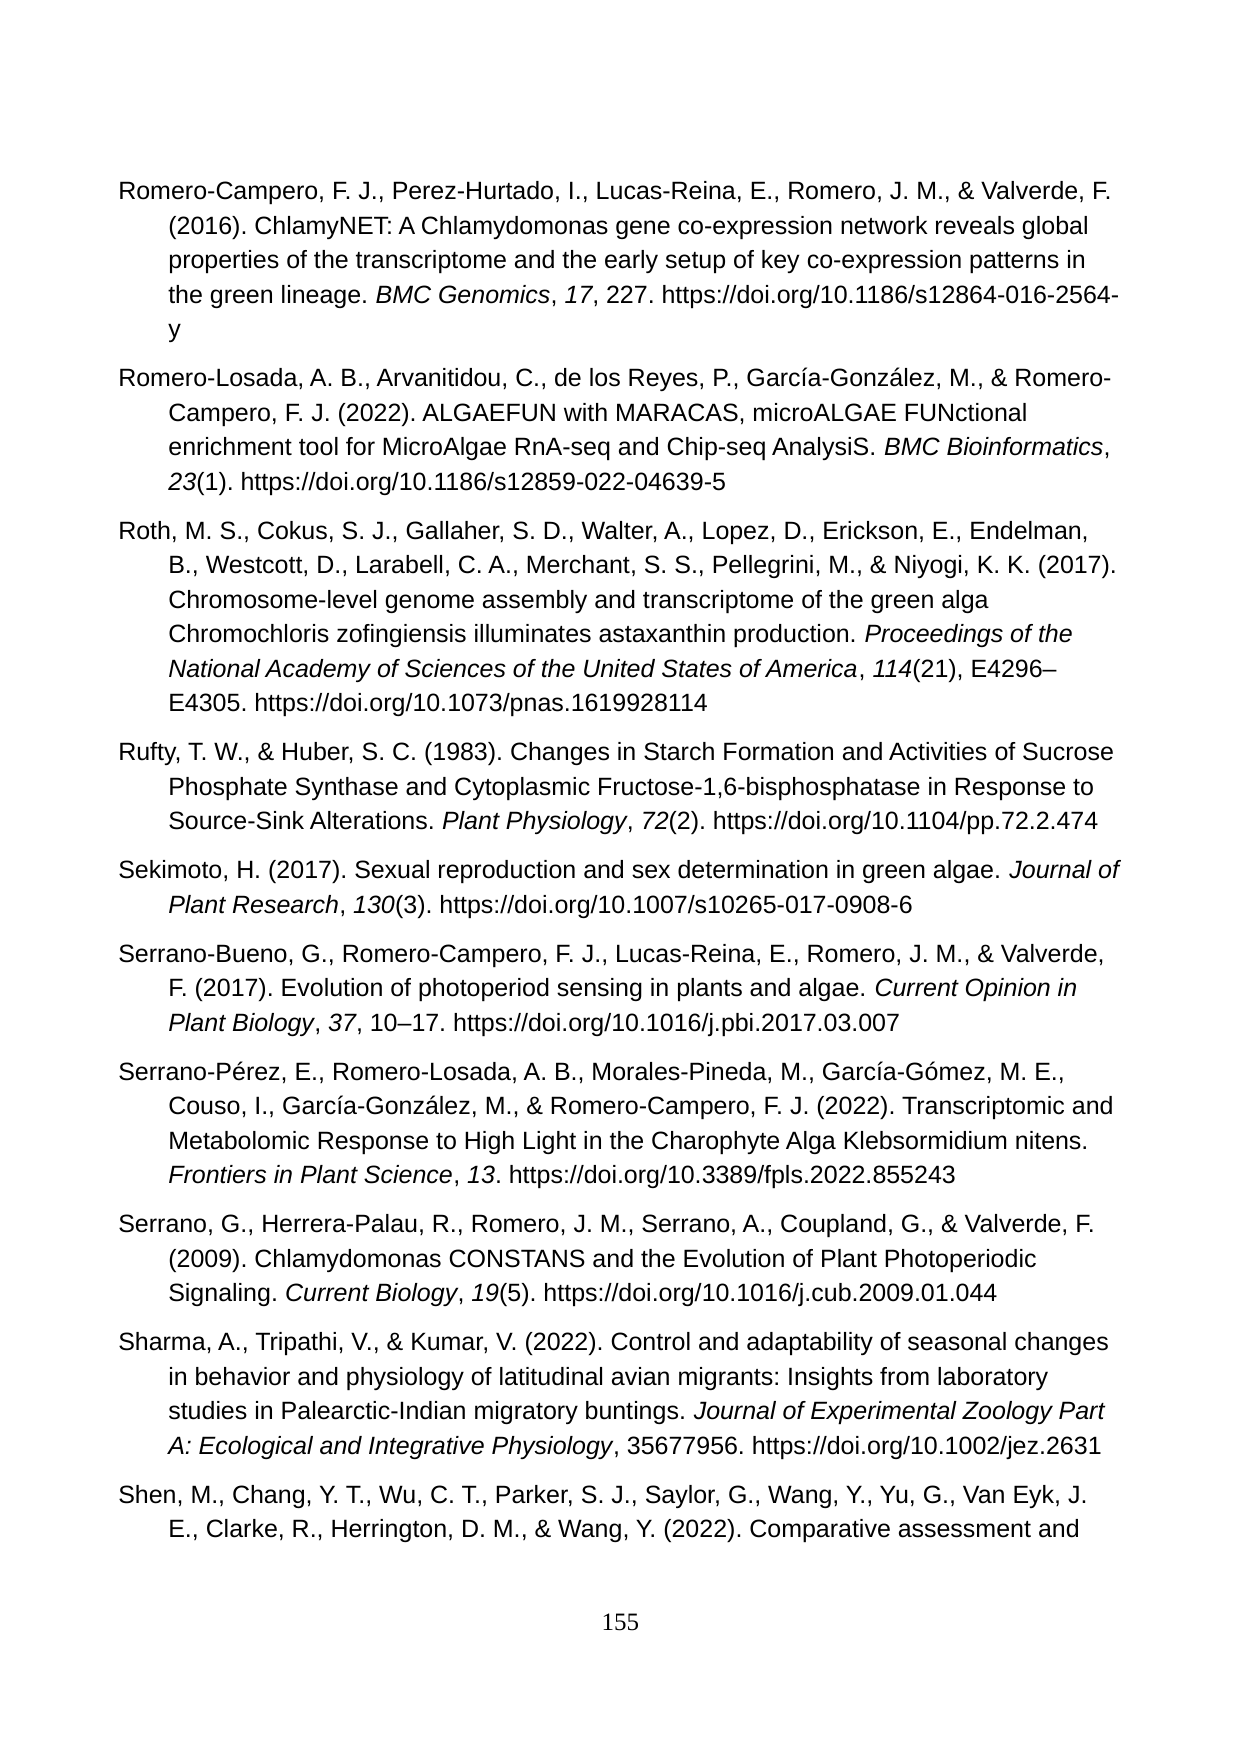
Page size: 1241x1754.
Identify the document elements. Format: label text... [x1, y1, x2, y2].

text Sharma, A., Tripathi, V., & Kumar, V. (2022). Control and adaptability of seasonal changes in behavior and physiology of latitudinal avian migrants: Insights from laboratory studies in Palearctic-Indian migratory buntings. Journal of Experimental Zoology Part A: Ecological and Integrative Physiology, 35677956. https://doi.org/10.1002/jez.2631 [118, 1327, 1122, 1459]
text Rufty, T. W., & Huber, S. C. (1983). Changes in Starch Formation and Activities of Sucrose Phosphate Synthase and Cytoplasmic Fructose-1,6-bisphosphatase in Response to Source-Sink Alterations. Plant Physiology, 72(2). https://doi.org/10.1104/pp.72.2.474 [118, 737, 1122, 835]
text Serrano-Pérez, E., Romero-Losada, A. B., Morales-Pineda, M., García-Gómez, M. E., Couso, I., García-González, M., & Romero-Campero, F. J. (2022). Transcriptomic and Metabolomic Response to High Light in the Charophyte Alga Klebsormidium nitens. Frontiers in Plant Science, 13. https://doi.org/10.3389/fpls.2022.855243 [118, 1057, 1122, 1189]
text Romero-Campero, F. J., Perez-Hurtado, I., Lucas-Reina, E., Romero, J. M., & Valverde, F. (2016). ChlamyNET: A Chlamydomonas gene co-expression network reveals global properties of the transcriptome and the early setup of key co-expression patterns in the green lineage. BMC Genomics, 17, 227. https://doi.org/10.1186/s12864-016-2564-y [118, 176, 1122, 343]
text Shen, M., Chang, Y. T., Wu, C. T., Parker, S. J., Saylor, G., Wang, Y., Yu, G., Van Eyk, J. E., Clarke, R., Herrington, D. M., & Wang, Y. (2022). Comparative assessment and [118, 1480, 1122, 1543]
text Serrano-Bueno, G., Romero-Campero, F. J., Lucas-Reina, E., Romero, J. M., & Valverde, F. (2017). Evolution of photoperiod sensing in plants and algae. Current Opinion in Plant Biology, 37, 10–17. https://doi.org/10.1016/j.pbi.2017.03.007 [118, 939, 1122, 1037]
text Sekimoto, H. (2017). Sexual reproduction and sex determination in green algae. Journal of Plant Research, 130(3). https://doi.org/10.1007/s10265-017-0908-6 [118, 855, 1122, 918]
text Serrano, G., Herrera-Palau, R., Romero, J. M., Serrano, A., Coupland, G., & Valverde, F. (2009). Chlamydomonas CONSTANS and the Evolution of Plant Photoperiodic Signaling. Current Biology, 19(5). https://doi.org/10.1016/j.cub.2009.01.044 [118, 1209, 1122, 1307]
text Roth, M. S., Cokus, S. J., Gallaher, S. D., Walter, A., Lopez, D., Erickson, E., Endelman, B., Westcott, D., Larabell, C. A., Merchant, S. S., Pellegrini, M., & Niyogi, K. K. (2017). Chromosome-level genome assembly and transcriptome of the green alga Chromochloris zofingiensis illuminates astaxanthin production. Proceedings of the National Academy of Sciences of the United States of America, 114(21), E4296–E4305. https://doi.org/10.1073/pnas.1619928114 [118, 516, 1122, 717]
text Romero-Losada, A. B., Arvanitidou, C., de los Reyes, P., García-González, M., & Romero-Campero, F. J. (2022). ALGAEFUN with MARACAS, microALGAE FUNctional enrichment tool for MicroAlgae RnA-seq and Chip-seq AnalysiS. BMC Bioinformatics, 23(1). https://doi.org/10.1186/s12859-022-04639-5 [118, 363, 1122, 496]
